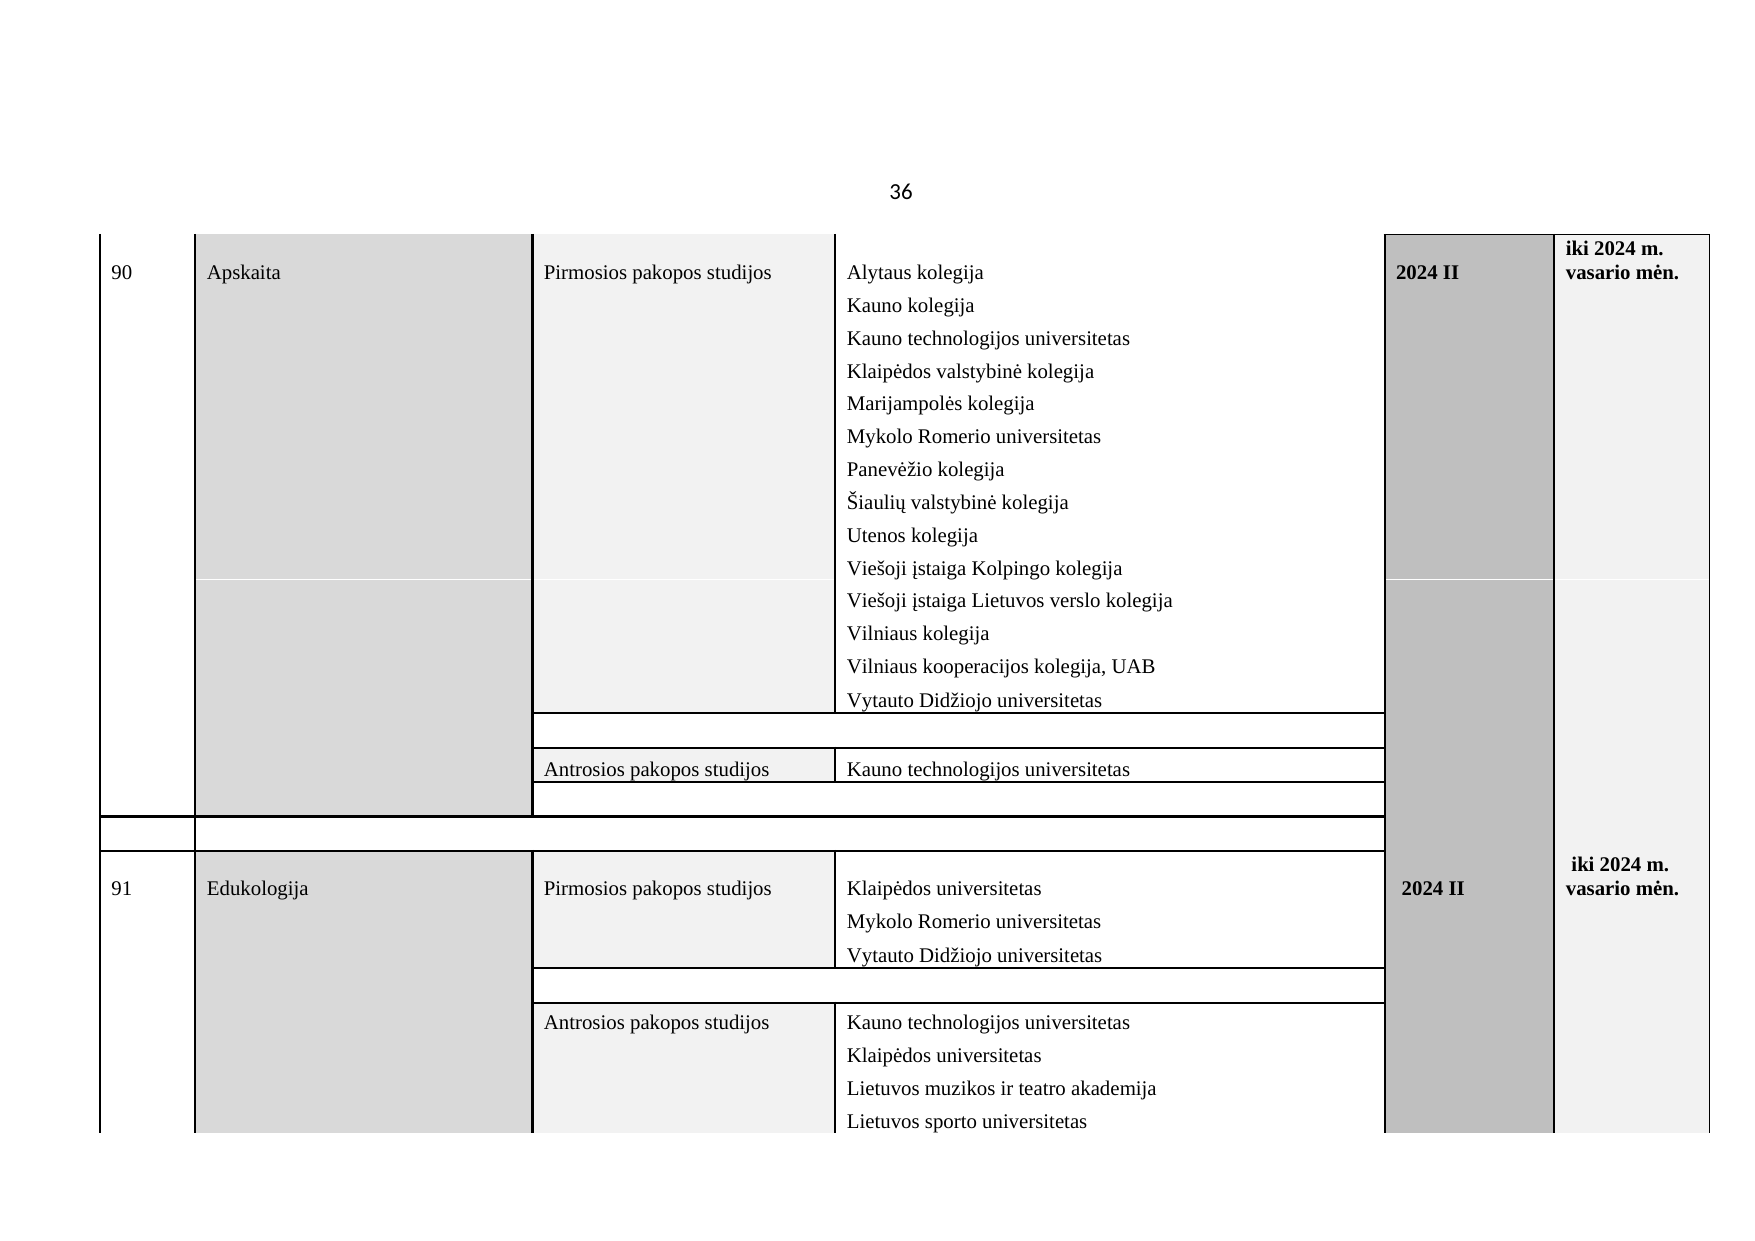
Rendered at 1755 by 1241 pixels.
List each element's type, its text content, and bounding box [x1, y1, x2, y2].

table_cell [196, 1002, 531, 1034]
table_cell [196, 1100, 531, 1133]
table_cell [1555, 645, 1709, 678]
table_cell [196, 645, 531, 678]
table_cell [101, 678, 194, 712]
table_cell [196, 1067, 531, 1100]
table_cell [1386, 383, 1553, 415]
table_cell Antrosios pakopos studijos Suma [534, 783, 1384, 815]
table_cell [1386, 645, 1553, 678]
table_cell [534, 1067, 834, 1100]
table_cell 2024 II [1386, 850, 1553, 900]
table_cell [196, 317, 531, 350]
table_cell [534, 1100, 834, 1133]
table_cell [101, 712, 194, 747]
table_cell [1386, 612, 1553, 645]
table_cell Antrosios pakopos studijos [534, 1004, 834, 1034]
table_cell [196, 747, 531, 781]
table_cell [1555, 481, 1709, 514]
table_cell [101, 1002, 194, 1034]
table_cell [534, 933, 834, 967]
table_cell [1386, 481, 1553, 514]
table_cell [196, 781, 531, 815]
table_cell [534, 448, 834, 481]
table_cell [1555, 350, 1709, 383]
table_cell Kauno technologijos universitetas [836, 1004, 1384, 1034]
table_cell Utenos kolegija [836, 514, 1384, 547]
table_cell [1555, 712, 1709, 747]
table_cell [196, 580, 531, 612]
table_cell [534, 900, 834, 933]
table_cell [1555, 415, 1709, 448]
table_cell [1555, 1100, 1709, 1133]
table_cell [1386, 514, 1553, 547]
table_cell [196, 514, 531, 547]
table_cell Marijampolės kolegija [836, 383, 1384, 415]
table_cell [1386, 547, 1553, 579]
table_cell [101, 448, 194, 481]
table_cell [101, 967, 194, 1002]
table_cell [1555, 678, 1709, 712]
table_cell Vytauto Didžiojo universitetas [836, 678, 1384, 712]
table_cell Antrosios pakopos studijos [534, 749, 834, 781]
table_cell Kauno technologijos universitetas [836, 749, 1384, 781]
table_cell [1555, 448, 1709, 481]
table_cell [534, 1034, 834, 1067]
table_cell [196, 900, 531, 933]
table_cell [101, 612, 194, 645]
table_cell [534, 645, 834, 678]
table_cell [196, 712, 531, 747]
table_cell Lietuvos sporto universitetas [836, 1100, 1384, 1133]
table_cell [101, 1067, 194, 1100]
table_cell [1386, 815, 1553, 850]
table_cell [1386, 678, 1553, 712]
table_cell [534, 547, 834, 579]
table_cell 91 [101, 852, 194, 900]
table_cell [101, 514, 194, 547]
table_cell Pirmosios pakopos studijos Suma [534, 714, 1384, 747]
table_cell [101, 284, 194, 317]
table_cell [534, 383, 834, 415]
table_cell Pirmosios pakopos studijos Suma [534, 969, 1384, 1002]
table_cell [1555, 933, 1709, 967]
table_cell Mykolo Romerio universitetas [836, 900, 1384, 933]
table_cell [534, 350, 834, 383]
table_cell [1555, 747, 1709, 781]
table_cell [534, 580, 834, 612]
table_cell [196, 933, 531, 967]
table_cell [1386, 1067, 1553, 1100]
table_cell [196, 1034, 531, 1067]
table_cell [1555, 1067, 1709, 1100]
table_cell [534, 678, 834, 712]
table_cell [1555, 284, 1709, 317]
table_cell [1555, 900, 1709, 933]
table_cell Mykolo Romerio universitetas [836, 415, 1384, 448]
table_cell [534, 415, 834, 448]
table_cell [1555, 781, 1709, 815]
table_cell [1386, 781, 1553, 815]
table_cell [1386, 317, 1553, 350]
table_cell Šiaulių valstybinė kolegija [836, 481, 1384, 514]
table_cell [1386, 448, 1553, 481]
table_cell Pirmosios pakopos studijos [534, 234, 834, 284]
table_cell [196, 612, 531, 645]
table_cell [1386, 415, 1553, 448]
table_cell Lietuvos muzikos ir teatro akademija [836, 1067, 1384, 1100]
table_cell [101, 481, 194, 514]
table_cell [101, 933, 194, 967]
table_cell [1555, 967, 1709, 1002]
table_cell [101, 1100, 194, 1133]
table_cell [1555, 547, 1709, 579]
table_cell [1386, 580, 1553, 612]
table_cell Pirmosios pakopos studijos [534, 852, 834, 900]
table_cell Klaipėdos universitetas [836, 1034, 1384, 1067]
table_cell 2024 II [1386, 235, 1553, 284]
table_cell Vytauto Didžiojo universitetas [836, 933, 1384, 967]
table_cell [1386, 1002, 1553, 1034]
table_cell [534, 317, 834, 350]
table_cell [101, 645, 194, 678]
table_cell Viešoji įstaiga Lietuvos verslo kolegija [836, 580, 1384, 612]
table_cell [196, 383, 531, 415]
table_cell [196, 481, 531, 514]
table_cell [101, 818, 194, 850]
table_cell [1386, 900, 1553, 933]
table_cell [196, 967, 531, 1002]
table_cell iki 2024 m. vasario mėn. [1555, 850, 1709, 900]
table_cell [1386, 1034, 1553, 1067]
table_cell Apskaita Suma [196, 818, 532, 850]
table_cell Apskaita [196, 234, 531, 284]
table_cell Klaipėdos valstybinė kolegija [836, 350, 1384, 383]
table_cell Kauno technologijos universitetas [836, 317, 1384, 350]
table_cell [1386, 284, 1553, 317]
table_cell [1555, 1002, 1709, 1034]
table_cell [196, 547, 531, 579]
table_cell [1555, 1034, 1709, 1067]
table_cell [534, 284, 834, 317]
table_cell [196, 284, 531, 317]
table_cell [101, 317, 194, 350]
table_cell Vilniaus kolegija [836, 612, 1384, 645]
table_cell [101, 415, 194, 448]
table_cell [101, 383, 194, 415]
table_cell [835, 818, 1384, 850]
table_cell [1555, 815, 1709, 850]
table_cell [101, 900, 194, 933]
table_cell [101, 781, 194, 815]
table_cell [101, 547, 194, 579]
table_cell [1555, 580, 1709, 612]
table_cell Edukologija [196, 852, 531, 900]
table_cell [1555, 514, 1709, 547]
table_cell [101, 1034, 194, 1067]
table_cell [196, 415, 531, 448]
table_cell Viešoji įstaiga Kolpingo kolegija [836, 547, 1384, 579]
table_cell Panevėžio kolegija [836, 448, 1384, 481]
table_cell [1386, 933, 1553, 967]
table_cell [1386, 747, 1553, 781]
table_cell [533, 818, 835, 850]
table_cell [196, 350, 531, 383]
table_cell [1555, 317, 1709, 350]
table_cell Klaipėdos universitetas [836, 852, 1384, 900]
table_cell Alytaus kolegija [836, 234, 1384, 284]
table_cell [196, 448, 531, 481]
table_cell [1555, 383, 1709, 415]
table_cell [1555, 612, 1709, 645]
table_cell [1386, 712, 1553, 747]
table_cell 90 [101, 234, 194, 284]
table_cell [101, 747, 194, 781]
table_cell [1386, 967, 1553, 1002]
table_cell [101, 580, 194, 612]
table_cell [196, 678, 531, 712]
table_cell [1386, 1100, 1553, 1133]
table_cell Kauno kolegija [836, 284, 1384, 317]
table_cell [101, 350, 194, 383]
table_cell [534, 481, 834, 514]
table_cell Vilniaus kooperacijos kolegija, UAB [836, 645, 1384, 678]
table_cell [534, 514, 834, 547]
table_cell [534, 612, 834, 645]
table_cell [1386, 350, 1553, 383]
table_cell iki 2024 m. vasario mėn. [1555, 235, 1709, 284]
